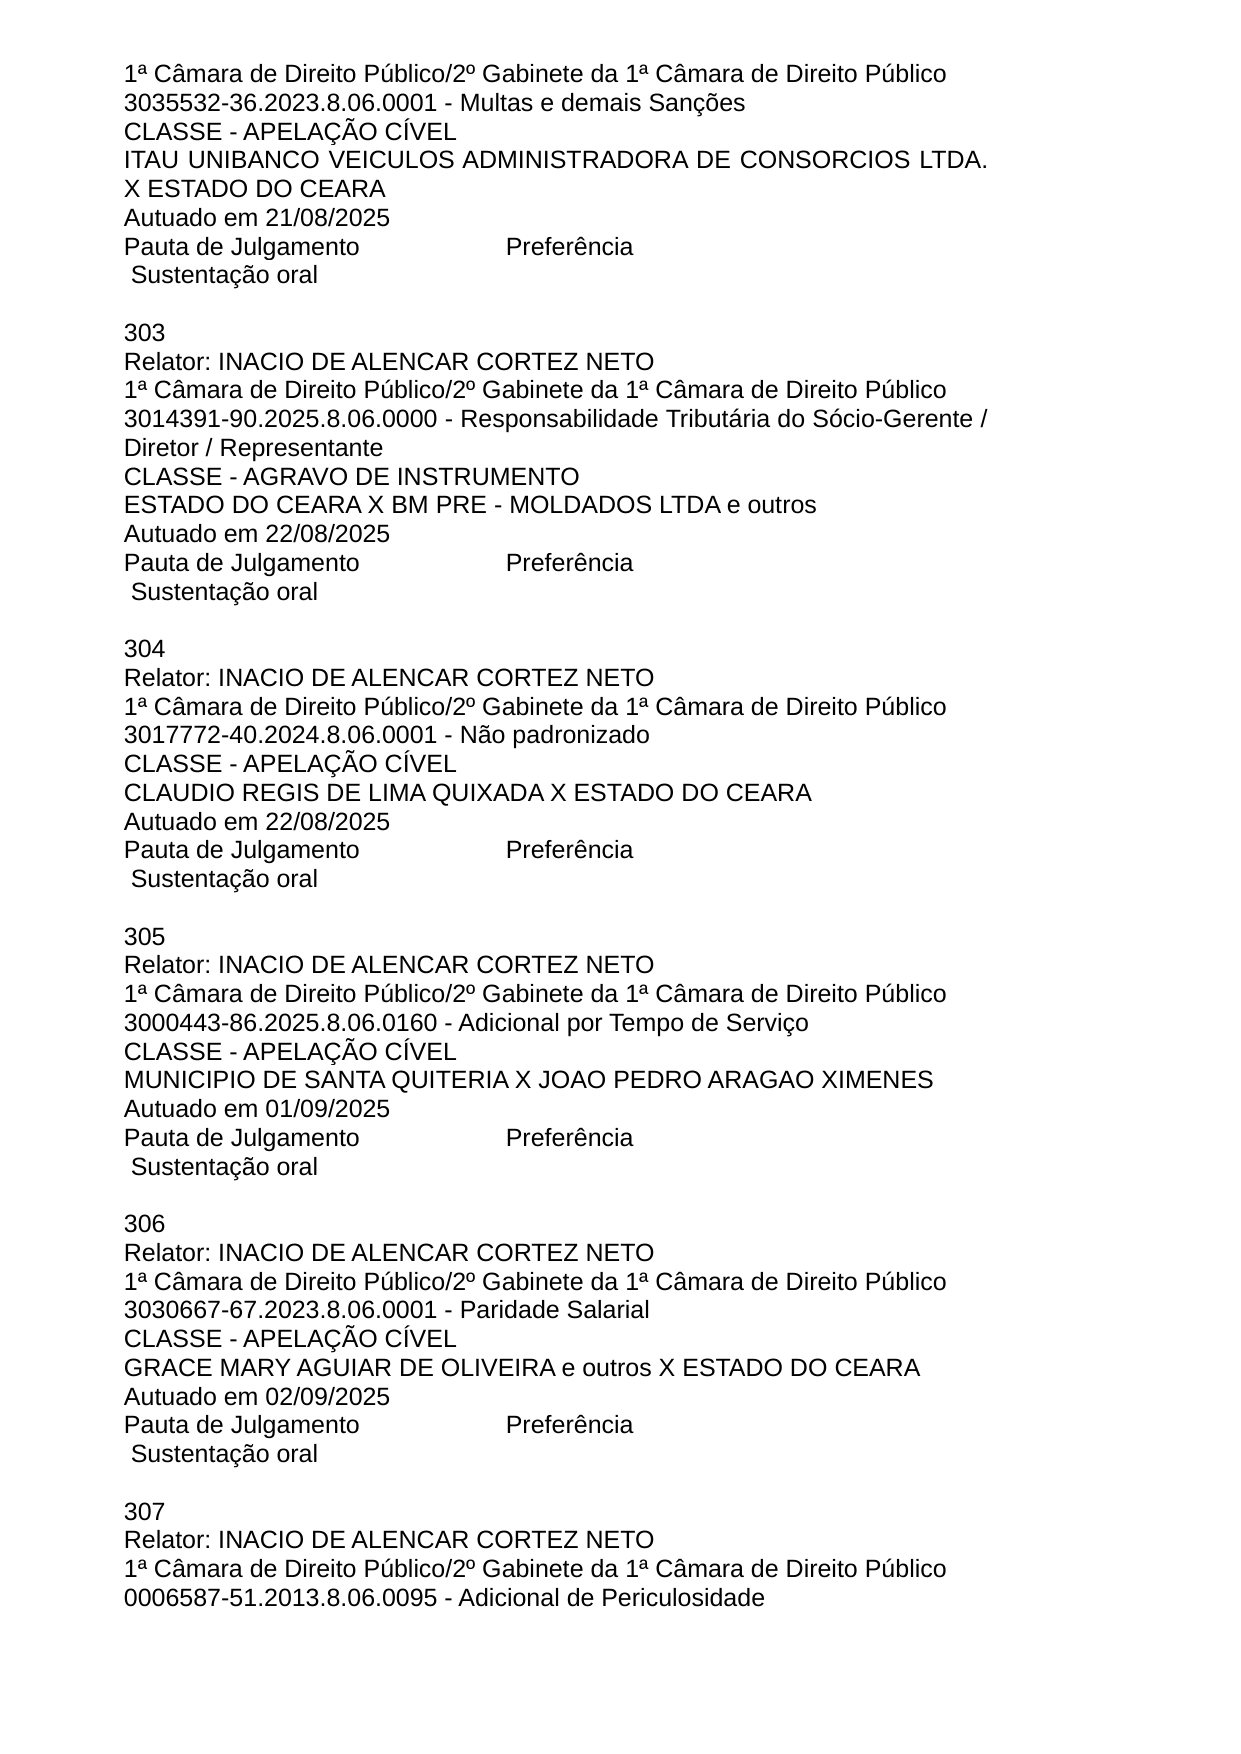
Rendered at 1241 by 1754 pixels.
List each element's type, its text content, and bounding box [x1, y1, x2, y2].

text Sustentação oral [124, 1152, 989, 1180]
text 305 [124, 922, 989, 950]
text 303 [124, 318, 989, 347]
text ESTADO DO CEARA X BM PRE - MOLDADOS LTDA e outros [124, 490, 989, 519]
text Relator: INACIO DE ALENCAR CORTEZ NETO [124, 1238, 989, 1267]
text Relator: INACIO DE ALENCAR CORTEZ NETO [124, 663, 989, 692]
text Autuado em 22/08/2025 [124, 519, 989, 548]
text CLASSE - APELAÇÃO CÍVEL [124, 1037, 989, 1065]
text Sustentação oral [124, 577, 989, 605]
text CLASSE - APELAÇÃO CÍVEL [124, 1324, 989, 1353]
text 3035532-36.2023.8.06.0001 - Multas e demais Sanções [124, 88, 989, 117]
text 1ª Câmara de Direito Público/2º Gabinete da 1ª Câmara de Direito Público [124, 1267, 989, 1295]
text Autuado em 21/08/2025 [124, 203, 989, 232]
text GRACE MARY AGUIAR DE OLIVEIRA e outros X ESTADO DO CEARA [124, 1353, 989, 1382]
text 3030667-67.2023.8.06.0001 - Paridade Salarial [124, 1295, 989, 1324]
text Sustentação oral [124, 260, 989, 289]
text 1ª Câmara de Direito Público/2º Gabinete da 1ª Câmara de Direito Público [124, 692, 989, 720]
text Autuado em 02/09/2025 [124, 1382, 989, 1410]
text CLAUDIO REGIS DE LIMA QUIXADA X ESTADO DO CEARA [124, 778, 989, 807]
text 1ª Câmara de Direito Público/2º Gabinete da 1ª Câmara de Direito Público [124, 1554, 989, 1583]
text Sustentação oral [124, 864, 989, 893]
text MUNICIPIO DE SANTA QUITERIA X JOAO PEDRO ARAGAO XIMENES [124, 1065, 989, 1094]
text 1ª Câmara de Direito Público/2º Gabinete da 1ª Câmara de Direito Público [124, 375, 989, 404]
text Relator: INACIO DE ALENCAR CORTEZ NETO [124, 347, 989, 375]
text 307 [124, 1497, 989, 1525]
text Pauta de Julgamento Preferência [124, 1410, 989, 1439]
text 3017772-40.2024.8.06.0001 - Não padronizado [124, 720, 989, 749]
text Pauta de Julgamento Preferência [124, 835, 989, 864]
text Sustentação oral [124, 1439, 989, 1468]
text Autuado em 22/08/2025 [124, 807, 989, 835]
text Pauta de Julgamento Preferência [124, 1123, 989, 1152]
text 304 [124, 634, 989, 663]
text CLASSE - APELAÇÃO CÍVEL [124, 749, 989, 778]
text 0006587-51.2013.8.06.0095 - Adicional de Periculosidade [124, 1583, 989, 1612]
text Relator: INACIO DE ALENCAR CORTEZ NETO [124, 950, 989, 979]
text 1ª Câmara de Direito Público/2º Gabinete da 1ª Câmara de Direito Público [124, 59, 989, 88]
text Pauta de Julgamento Preferência [124, 232, 989, 260]
text Relator: INACIO DE ALENCAR CORTEZ NETO [124, 1525, 989, 1554]
text 1ª Câmara de Direito Público/2º Gabinete da 1ª Câmara de Direito Público [124, 979, 989, 1008]
text Autuado em 01/09/2025 [124, 1094, 989, 1123]
text CLASSE - AGRAVO DE INSTRUMENTO [124, 462, 989, 490]
text Pauta de Julgamento Preferência [124, 548, 989, 577]
text 3014391-90.2025.8.06.0000 - Responsabilidade Tributária do Sócio-Gerente / Diretor / Representante [124, 404, 989, 462]
text 306 [124, 1209, 989, 1238]
text 3000443-86.2025.8.06.0160 - Adicional por Tempo de Serviço [124, 1008, 989, 1037]
text CLASSE - APELAÇÃO CÍVEL [124, 117, 989, 145]
text ITAU UNIBANCO VEICULOS ADMINISTRADORA DE CONSORCIOS LTDA. X ESTADO DO CEARA [124, 145, 989, 203]
